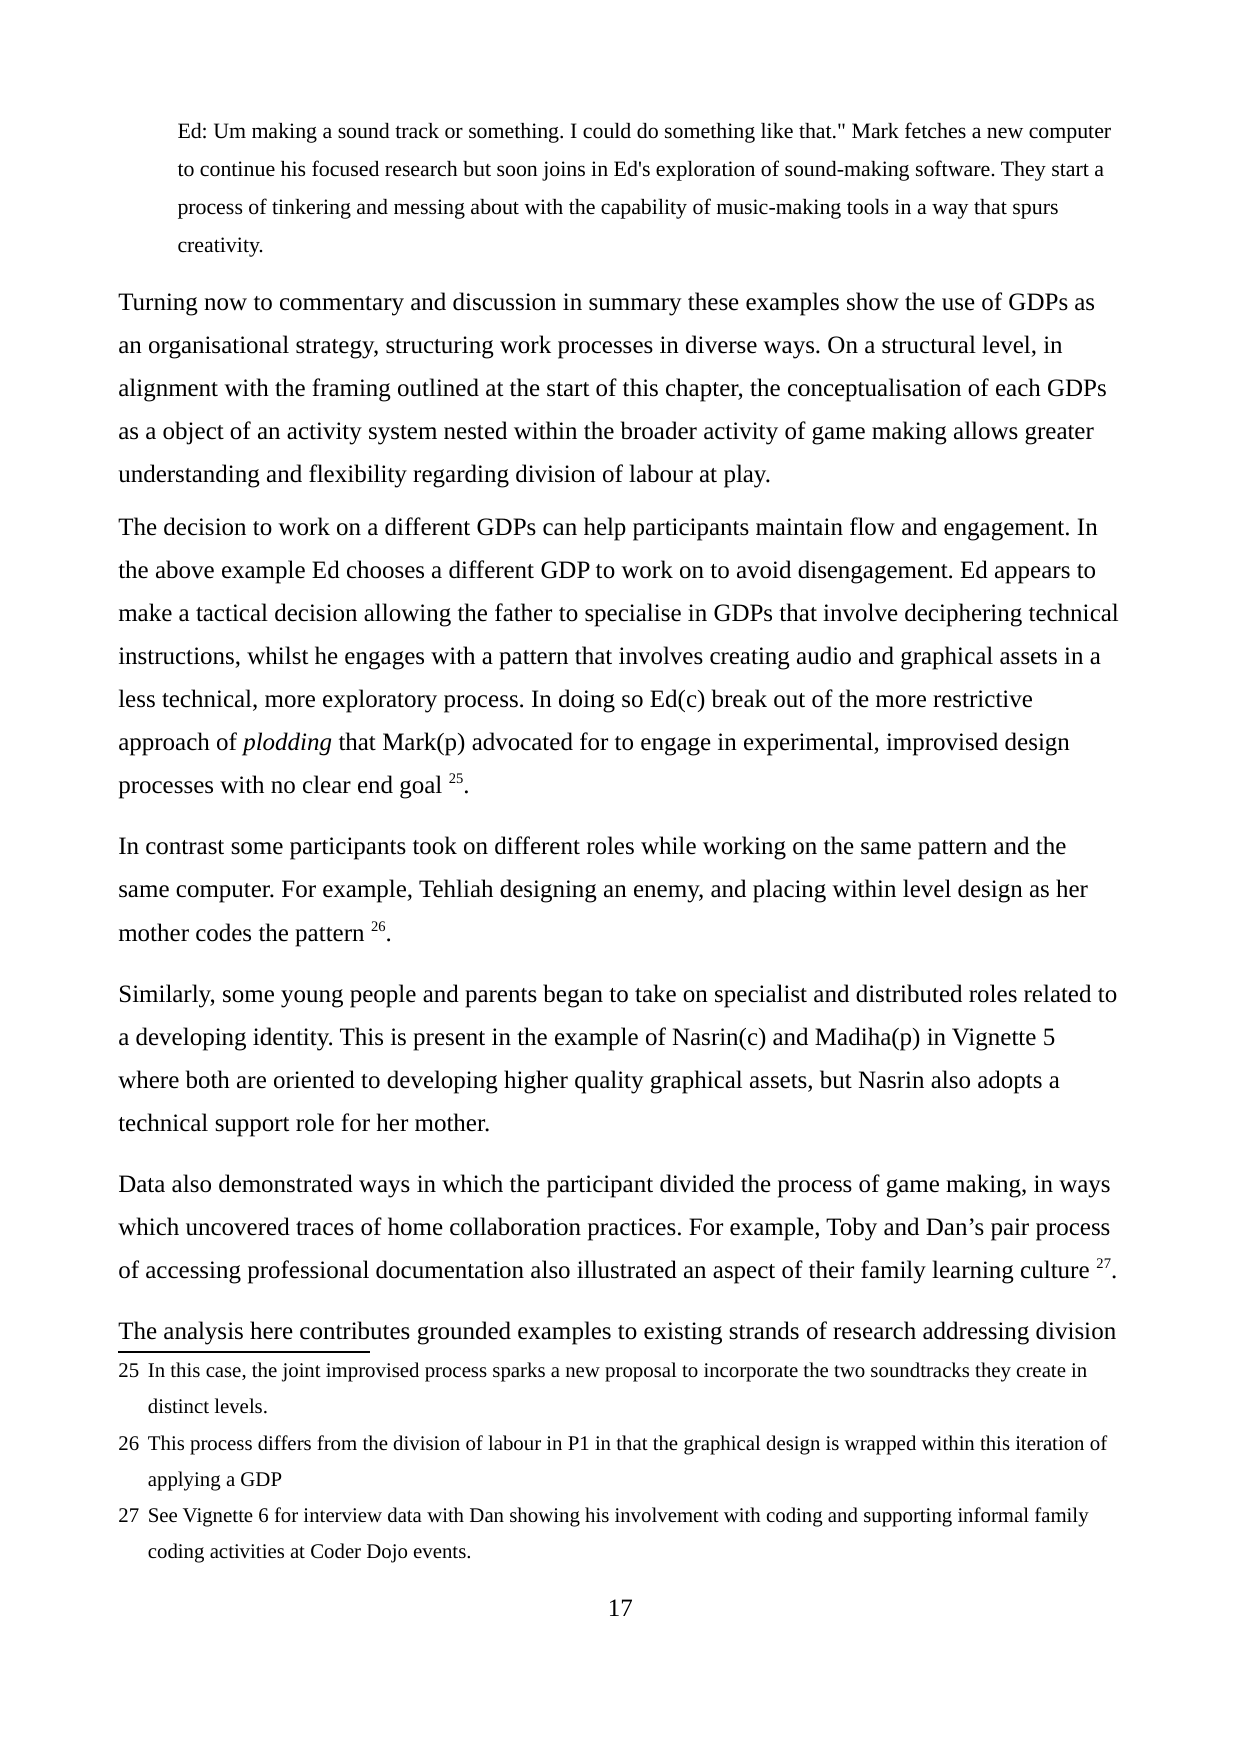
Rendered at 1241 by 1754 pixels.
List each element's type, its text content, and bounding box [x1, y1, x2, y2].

text Similarly, some young people and parents began to take on specialist and distributed roles related to a developing identity. This is present in the example of Nasrin(c) and Madiha(p) in Vignette 5 where both are oriented to developing higher quality graphical assets, but Nasrin also adopts a technical support role for her mother. [118, 979, 1122, 1137]
text The analysis here contributes grounded examples to existing strands of research addressing division [118, 1316, 1122, 1345]
text This process differs from the division of labour in P1 in that the graphical design is wrapped within this iteration of applying a GDP [118, 1431, 1122, 1491]
text Ed: Um making a sound track or something. I could do something like that." Mark fetches a new computer to continue his focused research but soon joins in Ed's exploration of sound-making software. They start a process of tinkering and messing about with the capability of music-making tools in a way that spurs creativity. [177, 118, 1122, 257]
text In contrast some participants took on different roles while working on the same pattern and the same computer. For example, Tehliah designing an enemy, and placing within level design as her mother codes the pattern . [118, 831, 1122, 946]
text See Vignette 6 for interview data with Dan showing his involvement with coding and supporting informal family coding activities at Coder Dojo events. [118, 1503, 1122, 1563]
text In this case, the joint improvised process sparks a new proposal to incorporate the two soundtracks they create in distinct levels. [118, 1358, 1122, 1418]
text The decision to work on a different GDPs can help participants maintain flow and engagement. In the above example Ed chooses a different GDP to work on to avoid disengagement. Ed appears to make a tactical decision allowing the father to specialise in GDPs that involve deciphering technical instructions, whilst he engages with a pattern that involves creating audio and graphical assets in a less technical, more exploratory process. In doing so Ed(c) break out of the more restrictive approach of plodding that Mark(p) advocated for to engage in experimental, improvised design processes with no clear end goal . [118, 512, 1122, 799]
text Turning now to commentary and discussion in summary these examples show the use of GDPs as an organisational strategy, structuring work processes in diverse ways. On a structural level, in alignment with the framing outlined at the start of this chapter, the conceptualisation of each GDPs as a object of an activity system nested within the broader activity of game making allows greater understanding and flexibility regarding division of labour at play. [118, 287, 1122, 488]
text Data also demonstrated ways in which the participant divided the process of game making, in ways which uncovered traces of home collaboration practices. For example, Toby and Dan’s pair process of accessing professional documentation also illustrated an aspect of their family learning culture . [118, 1169, 1122, 1284]
